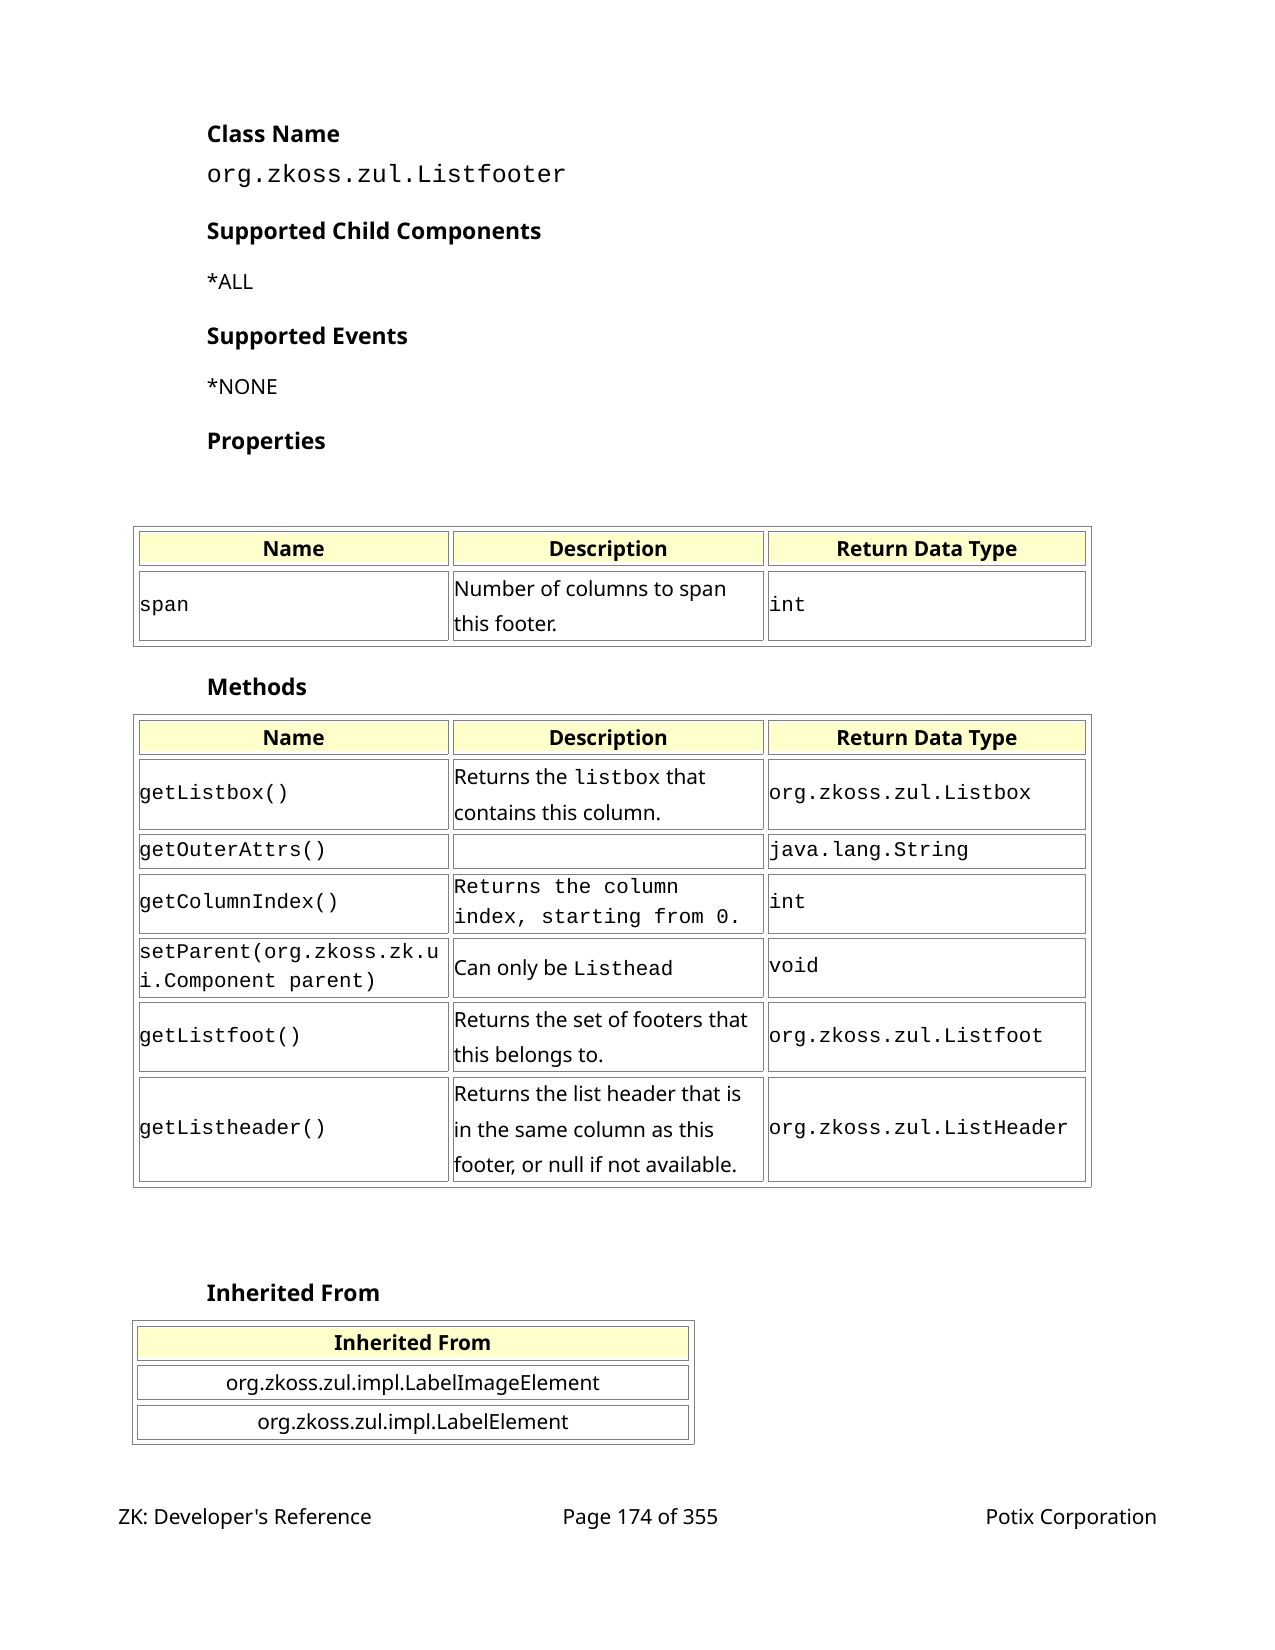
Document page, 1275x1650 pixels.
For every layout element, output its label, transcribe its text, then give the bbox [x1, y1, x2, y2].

table_header Name [136, 527, 451, 565]
subtitle Supported Events [207, 320, 1157, 351]
table_cell org.zkoss.zul.impl.LabelElement [134, 1399, 691, 1439]
table_header Return Data Type [766, 527, 1088, 565]
table_cell org.zkoss.zul.Listbox [766, 754, 1088, 829]
table_cell Returns the listbox that contains this column. [451, 754, 766, 829]
table_cell org.zkoss.zul.Listfoot [766, 997, 1088, 1071]
table_cell getColumnIndex() [136, 868, 451, 932]
text *NONE [207, 372, 1157, 400]
table_cell Can only be Listhead [451, 933, 766, 997]
table_cell getOuterAttrs() [136, 829, 451, 868]
table_cell int [766, 565, 1088, 640]
table_header Name [136, 715, 451, 754]
table_cell getListfoot() [136, 997, 451, 1071]
table_cell void [766, 933, 1088, 997]
table_cell setParent(org.zkoss.zk.ui.Component parent) [136, 933, 451, 997]
table_cell Returns the set of footers that this belongs to. [451, 997, 766, 1071]
table_cell Returns the column index, starting from 0. [451, 868, 766, 932]
text *ALL [207, 267, 1157, 295]
table_cell getListbox() [136, 754, 451, 829]
table_cell [454, 835, 763, 868]
table_header Description [451, 527, 766, 565]
table_header Inherited From [134, 1321, 691, 1360]
table_cell org.zkoss.zul.impl.LabelImageElement [134, 1360, 691, 1399]
subtitle Supported Child Components [207, 215, 1157, 246]
table_cell getListheader() [136, 1071, 451, 1181]
table_cell java.lang.String [766, 829, 1088, 868]
table_cell Returns the list header that is in the same column as this footer, or null if not available. [451, 1071, 766, 1181]
subtitle Properties [207, 425, 1157, 456]
subtitle Inherited From [207, 1276, 1157, 1308]
table_header Description [451, 715, 766, 754]
table_cell Number of columns to span this footer. [451, 565, 766, 640]
table_cell org.zkoss.zul.ListHeader [766, 1071, 1088, 1181]
subtitle Class Name [207, 118, 1157, 149]
table_cell int [766, 868, 1088, 932]
subtitle Methods [207, 671, 1157, 702]
text org.zkoss.zul.Listfooter [207, 162, 1157, 190]
table_cell span [136, 565, 451, 640]
table_header Return Data Type [766, 715, 1088, 754]
table_cell [451, 829, 766, 868]
